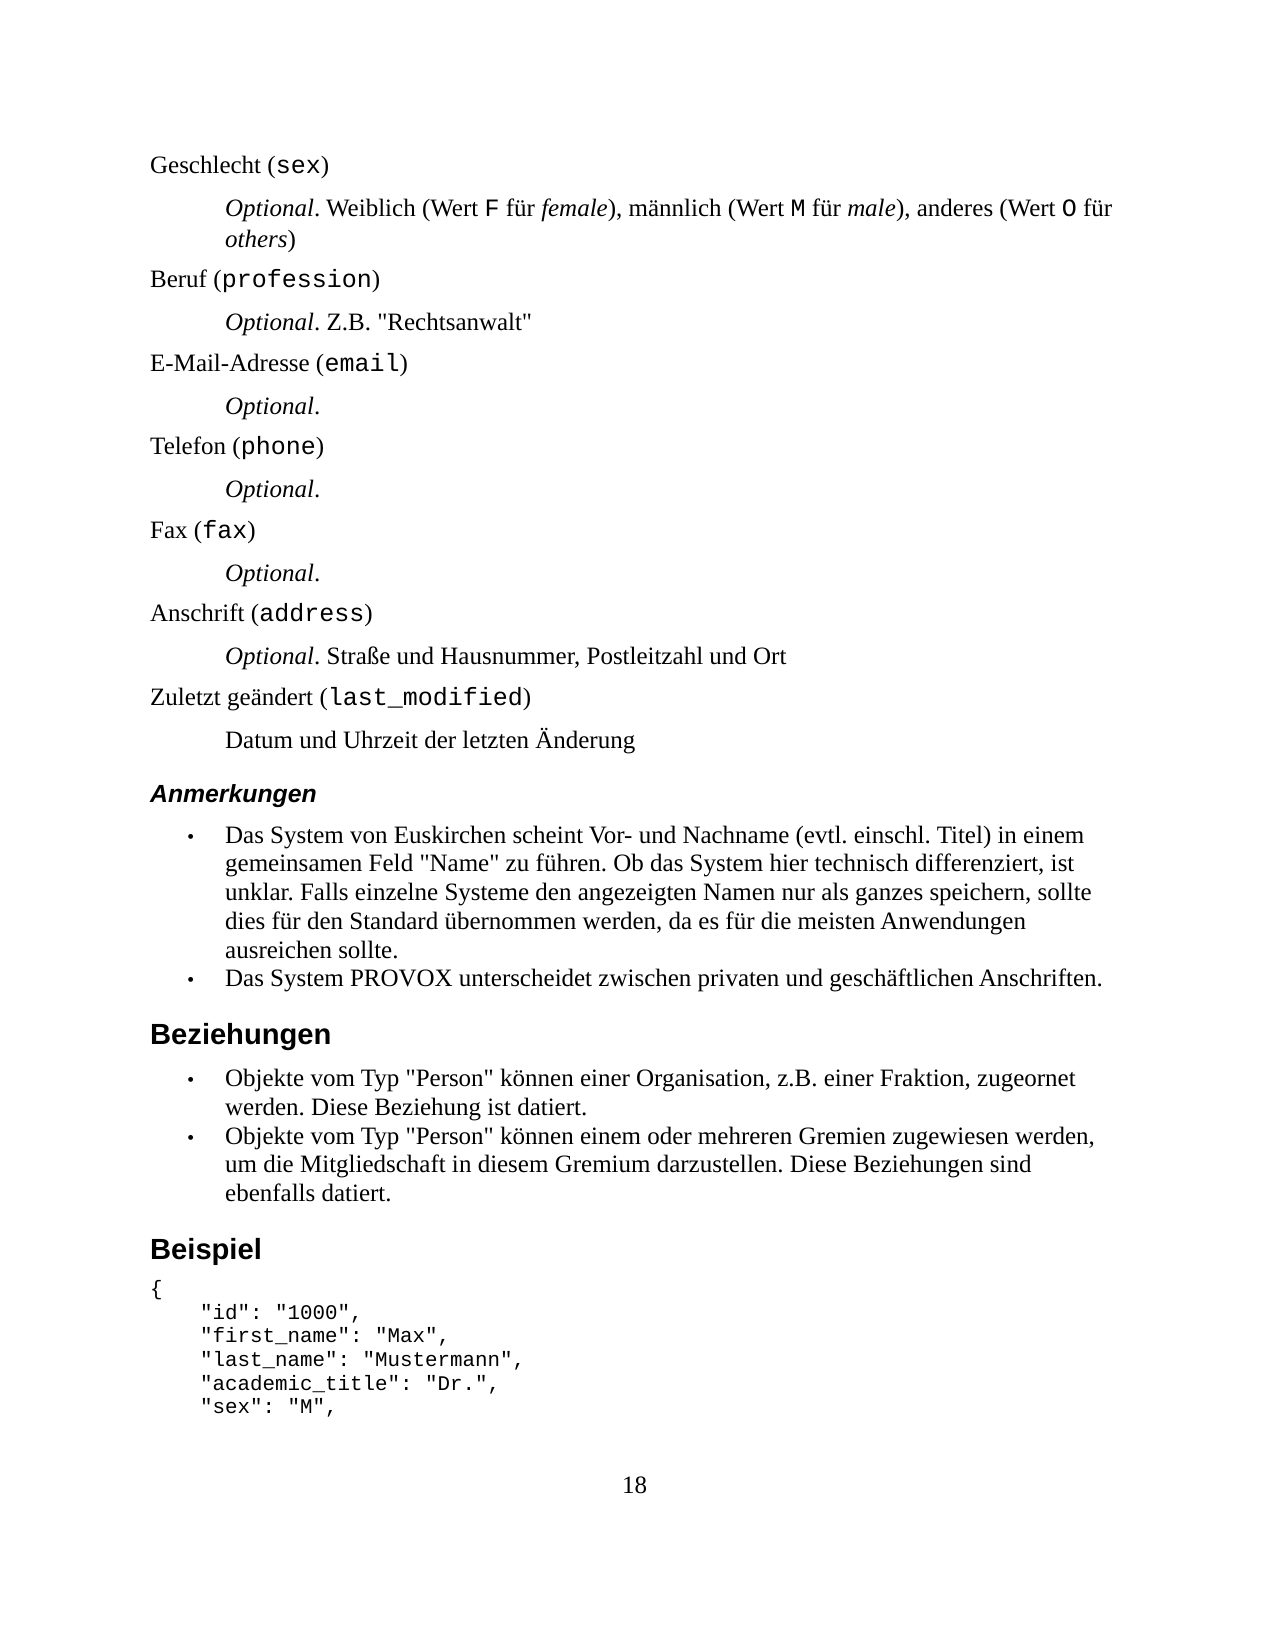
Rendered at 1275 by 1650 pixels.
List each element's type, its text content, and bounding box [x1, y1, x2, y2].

list Objekte vom Typ "Person" können einer Organisation, z.B. einer Fraktion, zugeornet werden. Diese Beziehung ist datiert. [187, 1063, 1125, 1121]
list Objekte vom Typ "Person" können einem oder mehreren Gremien zugewiesen werden, um die Mitgliedschaft in diesem Gremium darzustellen. Diese Beziehungen sind ebenfalls datiert. [187, 1121, 1125, 1207]
text "sex": "M", [150, 1396, 1125, 1420]
text Anschrift (address) [150, 598, 1125, 629]
text "id": "1000", [150, 1302, 1125, 1325]
text Optional. Straße und Hausnummer, Postleitzahl und Ort [225, 641, 1125, 670]
subtitle Beziehungen [150, 1017, 1125, 1051]
text Telefon (phone) [150, 431, 1125, 462]
text "academic_title": "Dr.", [150, 1373, 1125, 1396]
text Datum und Uhrzeit der letzten Änderung [225, 725, 1125, 754]
text Optional. Z.B. "Rechtsanwalt" [225, 307, 1125, 336]
text Optional. [225, 558, 1125, 587]
list Das System von Euskirchen scheint Vor- und Nachname (evtl. einschl. Titel) in einem gemeinsamen Feld "Name" zu führen. Ob das System hier technisch differenziert, ist unklar. Falls einzelne Systeme den angezeigten Namen nur als ganzes speichern, sollte dies für den Standard übernommen werden, da es für die meisten Anwendungen ausreichen sollte. [187, 820, 1125, 963]
text Fax (fax) [150, 515, 1125, 546]
text Optional. [225, 391, 1125, 419]
text E-Mail-Adresse (email) [150, 348, 1125, 379]
text Optional. Weiblich (Wert F für female), männlich (Wert M für male), anderes (Wert O für others) [225, 193, 1125, 252]
text Zuletzt geändert (last_modified) [150, 682, 1125, 713]
subtitle Anmerkungen [150, 779, 1125, 807]
subtitle Beispiel [150, 1232, 1125, 1266]
text Beruf (profession) [150, 264, 1125, 295]
list Das System PROVOX unterscheidet zwischen privaten und geschäftlichen Anschriften. [187, 963, 1125, 992]
text "last_name": "Mustermann", [150, 1349, 1125, 1373]
text Geschlecht (sex) [150, 150, 1125, 181]
text "first_name": "Max", [150, 1325, 1125, 1349]
text Optional. [225, 474, 1125, 503]
text { [150, 1278, 1125, 1302]
